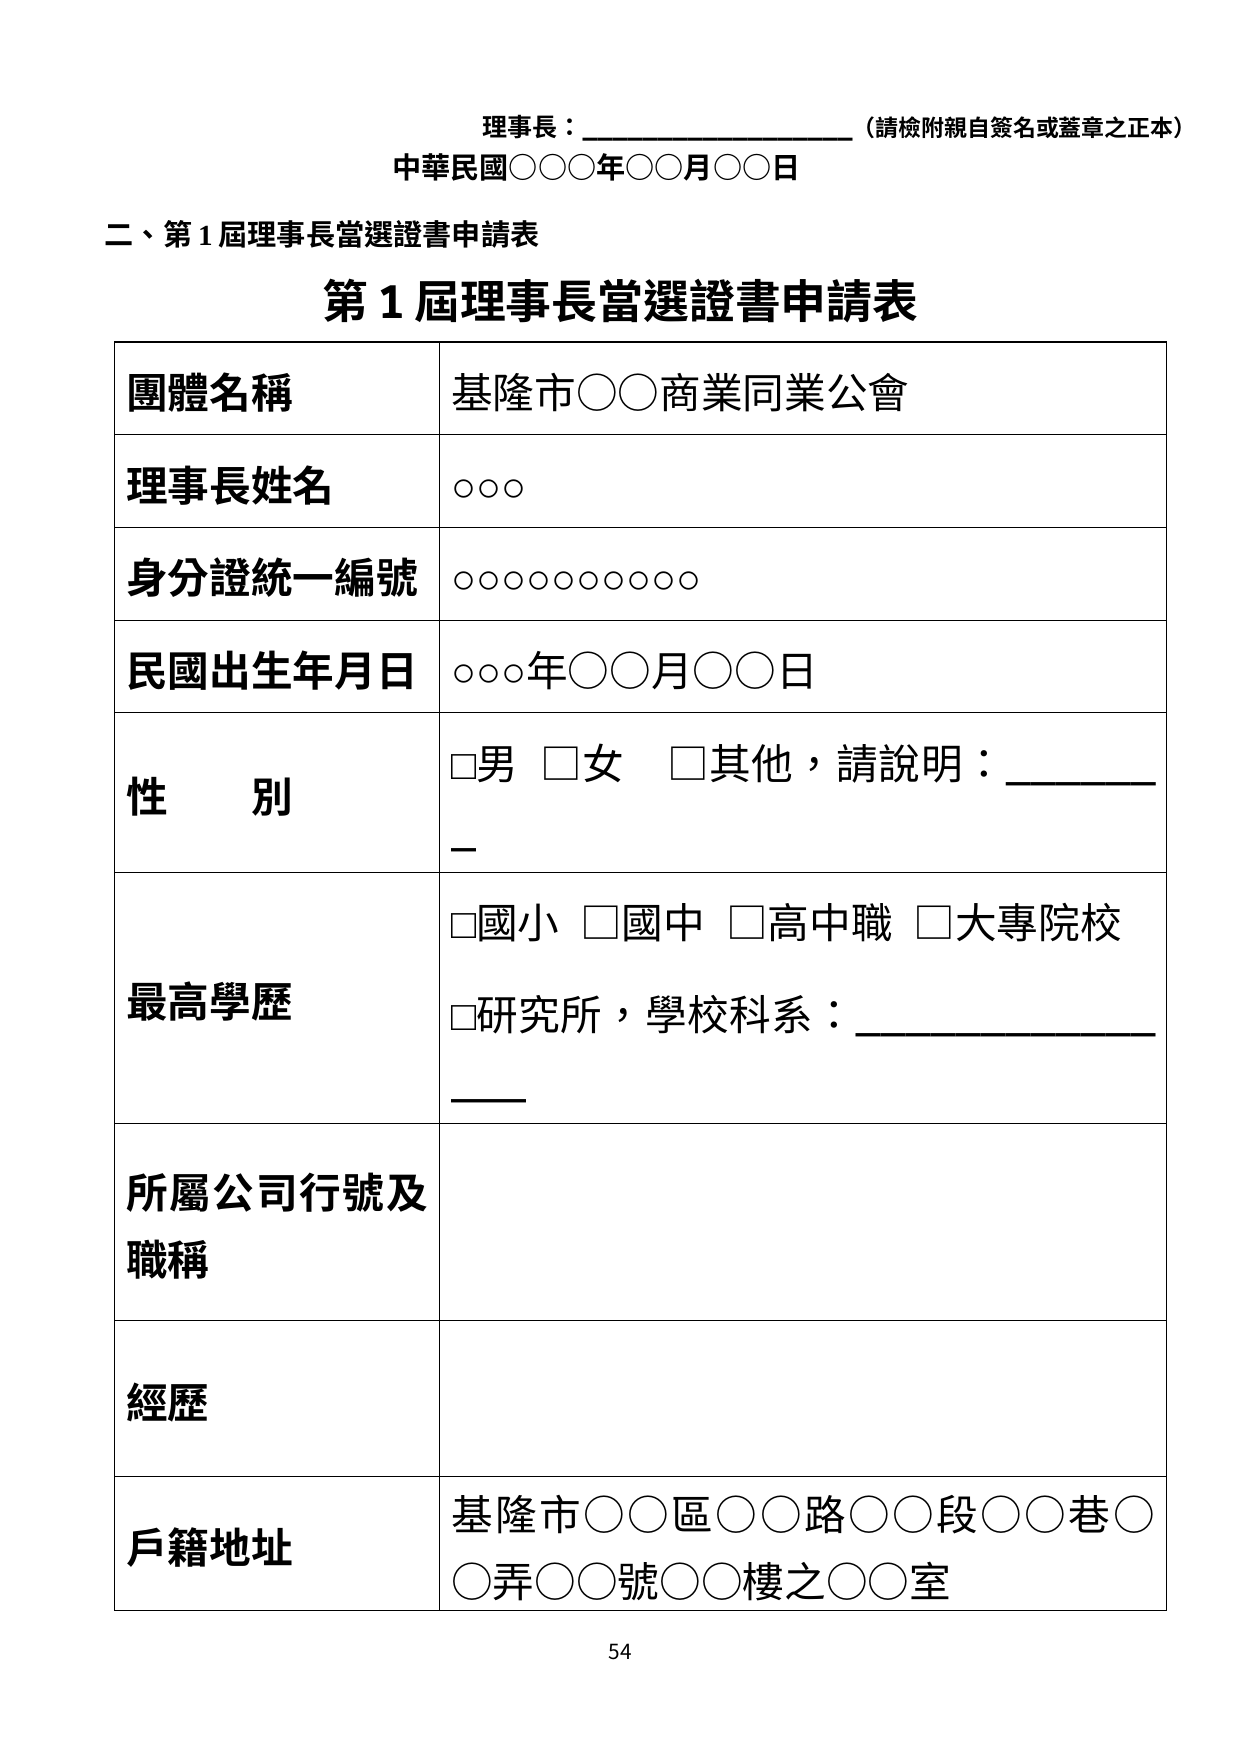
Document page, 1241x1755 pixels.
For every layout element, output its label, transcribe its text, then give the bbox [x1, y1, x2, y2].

table_cell 所屬公司行號及職稱 [115, 1124, 439, 1319]
table_cell ○○○○○○○○○○ [440, 528, 1166, 619]
table_cell □男 □女 □其他，請說明：_______ [440, 713, 1166, 872]
text 中華民國○○○年○○月○○日 [177, 145, 1015, 187]
subtitle 二、第1屆理事長當選證書申請表 [104, 212, 1063, 254]
table_cell ○○○ [440, 435, 1166, 527]
text 第1屆理事長當選證書申請表 [177, 277, 1063, 329]
table_header 基隆市○○商業同業公會 [440, 343, 1166, 434]
table_cell [440, 1124, 1166, 1319]
table_cell 經歷 [115, 1321, 439, 1476]
table_cell 基隆市○○區○○路○○段○○巷○○弄○○號○○樓之○○室 [440, 1477, 1166, 1610]
text 理事長：__________________（請檢附親自簽名或蓋章之正本） [177, 103, 1196, 145]
table_cell 性 別 [115, 713, 439, 872]
table_cell [440, 1321, 1166, 1476]
table_cell 身分證統一編號 [115, 528, 439, 619]
table_cell 民國出生年月日 [115, 621, 439, 712]
table_cell ○○○年○○月○○日 [440, 621, 1166, 712]
table_cell 最高學歷 [115, 873, 439, 1123]
table_cell 戶籍地址 [115, 1477, 439, 1610]
table_header 團體名稱 [115, 343, 439, 434]
table_cell □國小 □國中 □高中職 □大專院校 □研究所，學校科系：_______________ [440, 873, 1166, 1123]
table_cell 理事長姓名 [115, 435, 439, 527]
